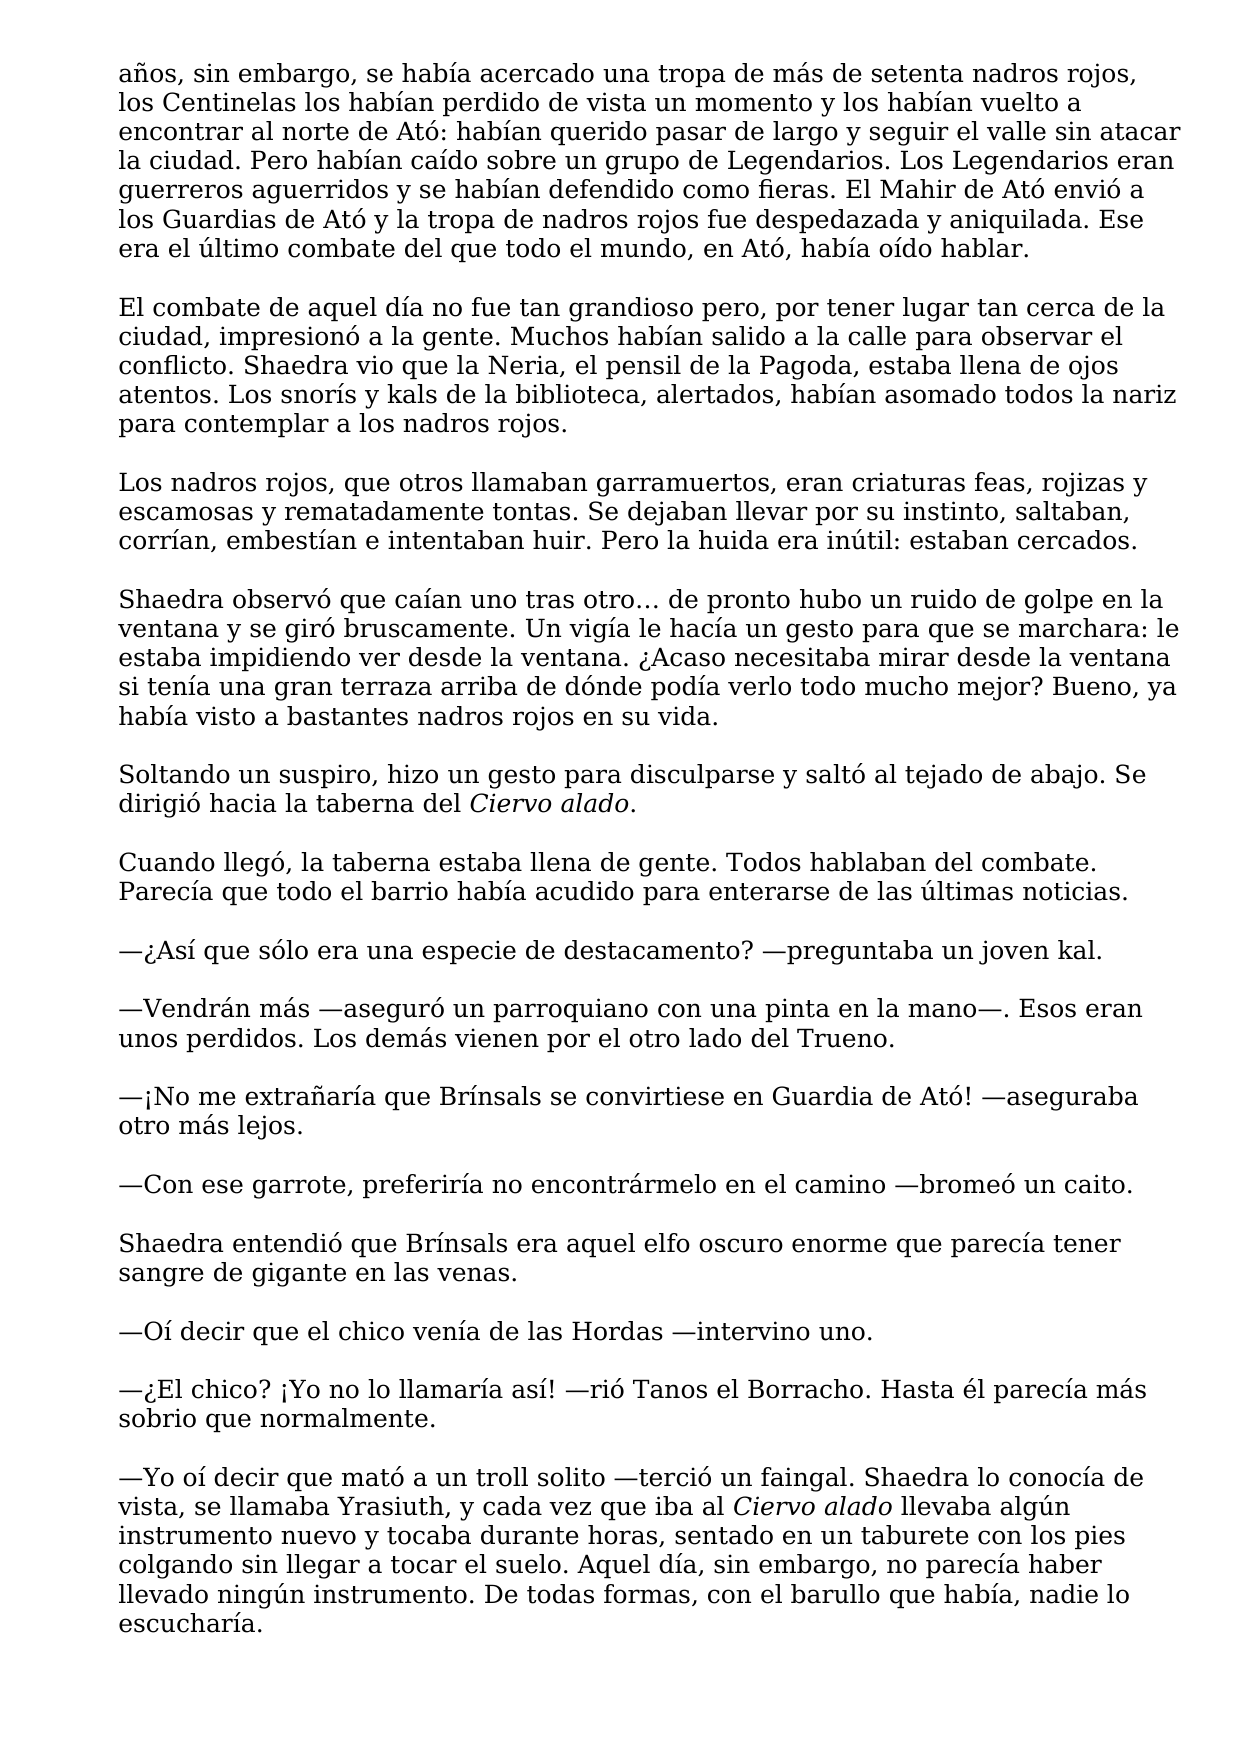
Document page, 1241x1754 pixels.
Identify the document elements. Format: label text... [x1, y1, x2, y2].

text Los nadros rojos, que otros llamaban garramuertos, eran criaturas feas, rojizas y escamosas y rematadamente tontas. Se dejaban llevar por su instinto, saltaban, corrían, embestían e intentaban huir. Pero la huida era inútil: estaban cercados. [118, 468, 1181, 556]
text —¿El chico? ¡Yo no lo llamaría así! —rió Tanos el Borracho. Hasta él parecía más sobrio que normalmente. [118, 1375, 1181, 1434]
text —¿Así que sólo era una especie de destacamento? —preguntaba un joven kal. [118, 936, 1181, 965]
text Soltando un suspiro, hizo un gesto para disculparse y saltó al tejado de abajo. Se dirigió hacia la taberna del Ciervo alado. [118, 760, 1181, 819]
text Shaedra observó que caían uno tras otro… de pronto hubo un ruido de golpe en la ventana y se giró bruscamente. Un vigía le hacía un gesto para que se marchara: le estaba impidiendo ver desde la ventana. ¿Acaso necesitaba mirar desde la ventana si tenía una gran terraza arriba de dónde podía verlo todo mucho mejor? Bueno, ya había visto a bastantes nadros rojos en su vida. [118, 585, 1181, 731]
text —Oí decir que el chico venía de las Hordas —intervino uno. [118, 1317, 1181, 1346]
text Cuando llegó, la taberna estaba llena de gente. Todos hablaban del combate. Parecía que todo el barrio había acudido para enterarse de las últimas noticias. [118, 848, 1181, 906]
text —Yo oí decir que mató a un troll solito —terció un faingal. Shaedra lo conocía de vista, se llamaba Yrasiuth, y cada vez que iba al Ciervo alado llevaba algún instrumento nuevo y tocaba durante horas, sentado en un taburete con los pies colgando sin llegar a tocar el suelo. Aquel día, sin embargo, no parecía haber llevado ningún instrumento. De todas formas, con el barullo que había, nadie lo escucharía. [118, 1463, 1181, 1638]
text —Con ese garrote, preferiría no encontrármelo en el camino —bromeó un caito. [118, 1170, 1181, 1199]
text años, sin embargo, se había acercado una tropa de más de setenta nadros rojos, los Centinelas los habían perdido de vista un momento y los habían vuelto a encontrar al norte de Ató: habían querido pasar de largo y seguir el valle sin atacar la ciudad. Pero habían caído sobre un grupo de Legendarios. Los Legendarios eran guerreros aguerridos y se habían defendido como fieras. El Mahir de Ató envió a los Guardias de Ató y la tropa de nadros rojos fue despedazada y aniquilada. Ese era el último combate del que todo el mundo, en Ató, había oído hablar. [118, 59, 1181, 263]
text Shaedra entendió que Brínsals era aquel elfo oscuro enorme que parecía tener sangre de gigante en las venas. [118, 1229, 1181, 1287]
text —¡No me extrañaría que Brínsals se convirtiese en Guardia de Ató! —aseguraba otro más lejos. [118, 1082, 1181, 1141]
text —Vendrán más —aseguró un parroquiano con una pinta en la mano—. Esos eran unos perdidos. Los demás vienen por el otro lado del Trueno. [118, 994, 1181, 1053]
text El combate de aquel día no fue tan grandioso pero, por tener lugar tan cerca de la ciudad, impresionó a la gente. Muchos habían salido a la calle para observar el conflicto. Shaedra vio que la Neria, el pensil de la Pagoda, estaba llena de ojos atentos. Los snorís y kals de la biblioteca, alertados, habían asomado todos la nariz para contemplar a los nadros rojos. [118, 293, 1181, 438]
